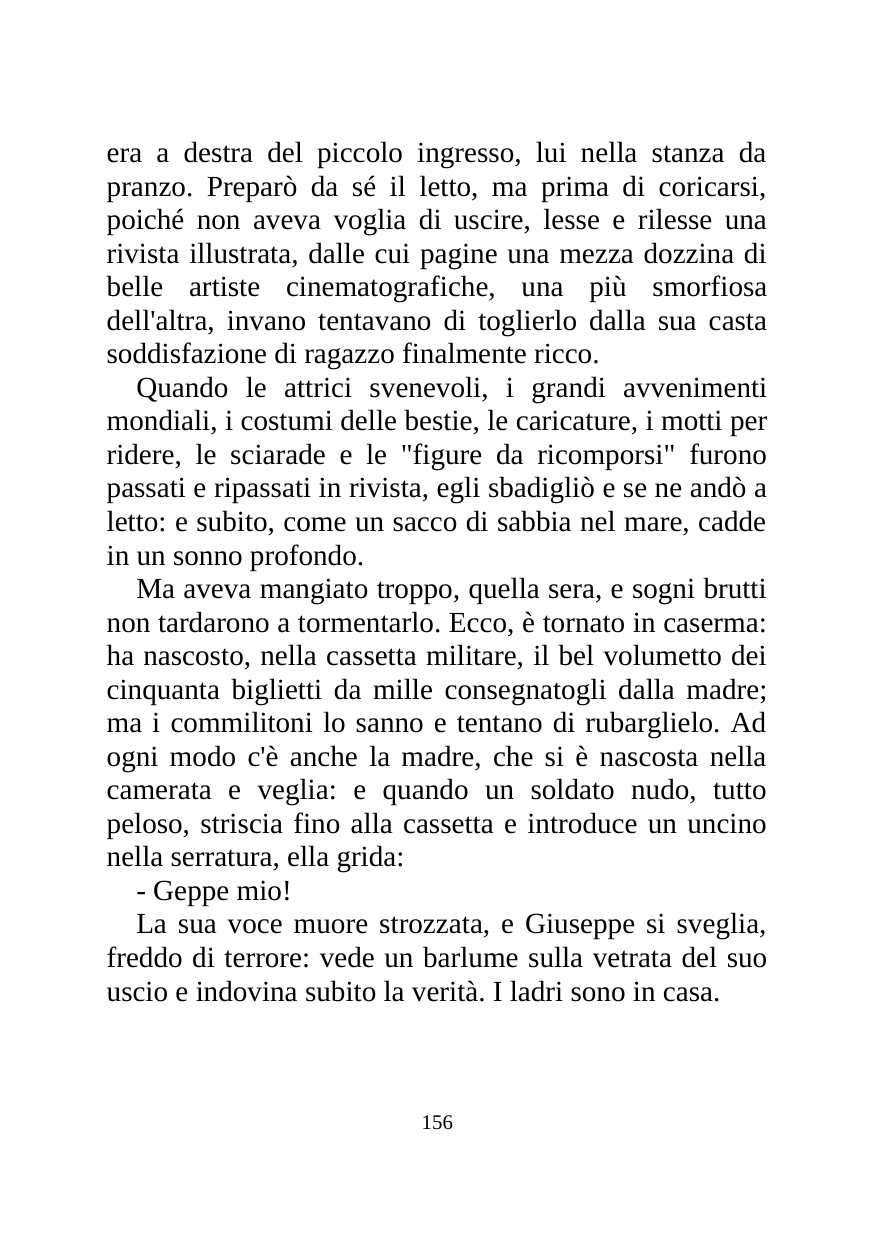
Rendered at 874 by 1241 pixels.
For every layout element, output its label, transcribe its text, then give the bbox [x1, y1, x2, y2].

text Quando le attrici svenevoli, i grandi avvenimenti mondiali, i costumi delle bestie, le caricature, i motti per ridere, le sciarade e le "figure da ricomporsi" furono passati e ripassati in rivista, egli sbadigliò e se ne andò a letto: e subito, come un sacco di sabbia nel mare, cadde in un sonno profondo. [106, 370, 768, 571]
text Ma aveva mangiato troppo, quella sera, e sogni brutti non tardarono a tormentarlo. Ecco, è tornato in caserma: ha nascosto, nella cassetta militare, il bel volumetto dei cinquanta biglietti da mille consegnatogli dalla madre; ma i commilitoni lo sanno e tentano di rubarglielo. Ad ogni modo c'è anche la madre, che si è nascosta nella camerata e veglia: e quando un soldato nudo, tutto peloso, striscia fino alla cassetta e introduce un uncino nella serratura, ella grida: [106, 571, 768, 873]
text era a destra del piccolo ingresso, lui nella stanza da pranzo. Preparò da sé il letto, ma prima di coricarsi, poiché non aveva voglia di uscire, lesse e rilesse una rivista illustrata, dalle cui pagine una mezza dozzina di belle artiste cinematografiche, una più smorfiosa dell'altra, invano tentavano di toglierlo dalla sua casta soddisfazione di ragazzo finalmente ricco. [106, 135, 768, 370]
text - Geppe mio! [106, 873, 768, 907]
text La sua voce muore strozzata, e Giuseppe si sveglia, freddo di terrore: vede un barlume sulla vetrata del suo uscio e indovina subito la verità. I ladri sono in casa. [106, 907, 768, 1007]
